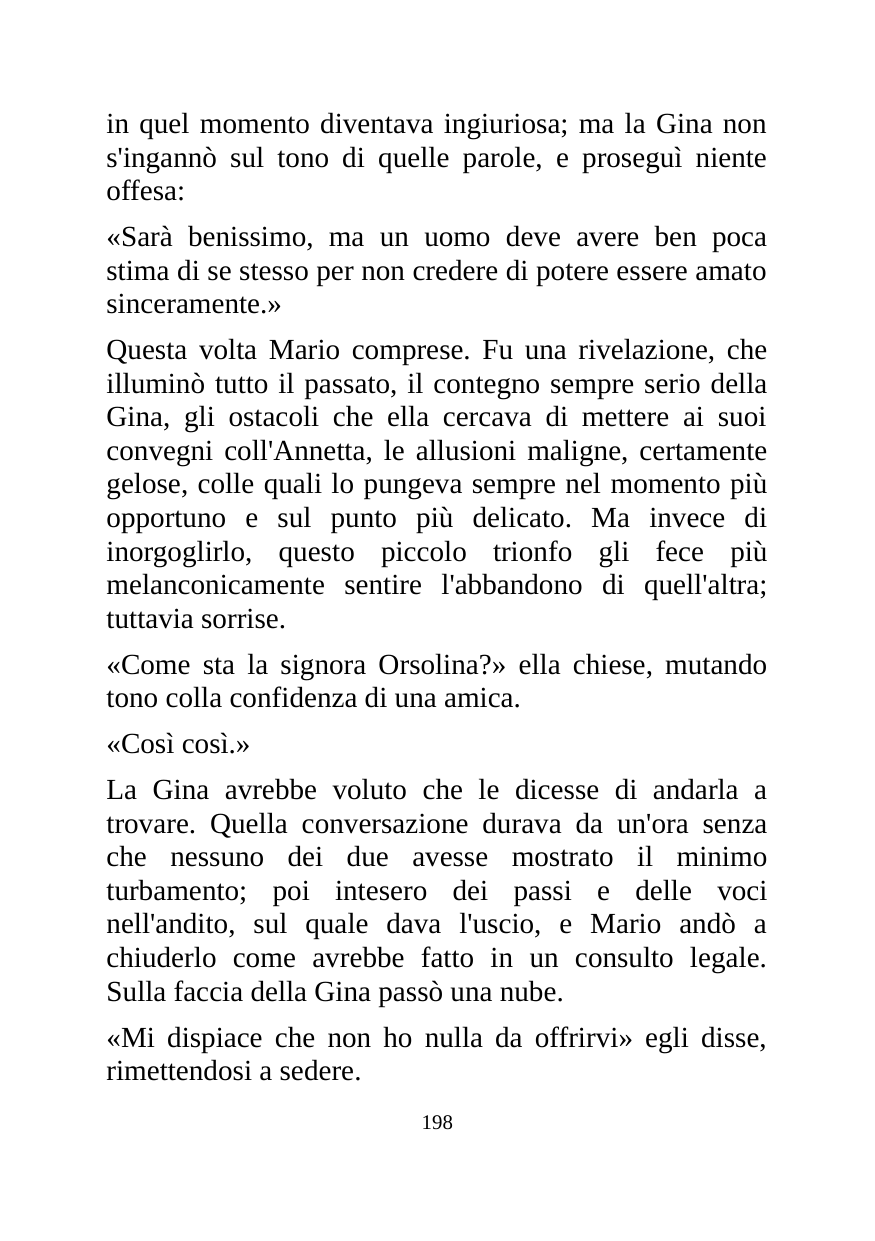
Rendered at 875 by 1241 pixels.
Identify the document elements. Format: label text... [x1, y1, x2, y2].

text «Mi dispiace che non ho nulla da offrirvi» egli disse, rimettendosi a sedere. [106, 1020, 768, 1087]
text «Così così.» [106, 726, 768, 760]
text Questa volta Mario comprese. Fu una rivelazione, che illuminò tutto il passato, il contegno sempre serio della Gina, gli ostacoli che ella cercava di mettere ai suoi convegni coll'Annetta, le allusioni maligne, certamente gelose, colle quali lo pungeva sempre nel momento più opportuno e sul punto più delicato. Ma invece di inorgoglirlo, questo piccolo trionfo gli fece più melanconicamente sentire l'abbandono di quell'altra; tuttavia sorrise. [106, 332, 768, 634]
text in quel momento diventava ingiuriosa; ma la Gina non s'ingannò sul tono di quelle parole, e proseguì niente offesa: [106, 106, 768, 207]
text «Sarà benissimo, ma un uomo deve avere ben poca stima di se stesso per non credere di potere essere amato sinceramente.» [106, 219, 768, 320]
text «Come sta la signora Orsolina?» ella chiese, mutando tono colla confidenza di una amica. [106, 647, 768, 714]
text La Gina avrebbe voluto che le dicesse di andarla a trovare. Quella conversazione durava da un'ora senza che nessuno dei due avesse mostrato il minimo turbamento; poi intesero dei passi e delle voci nell'andito, sul quale dava l'uscio, e Mario andò a chiuderlo come avrebbe fatto in un consulto legale. Sulla faccia della Gina passò una nube. [106, 772, 768, 1007]
